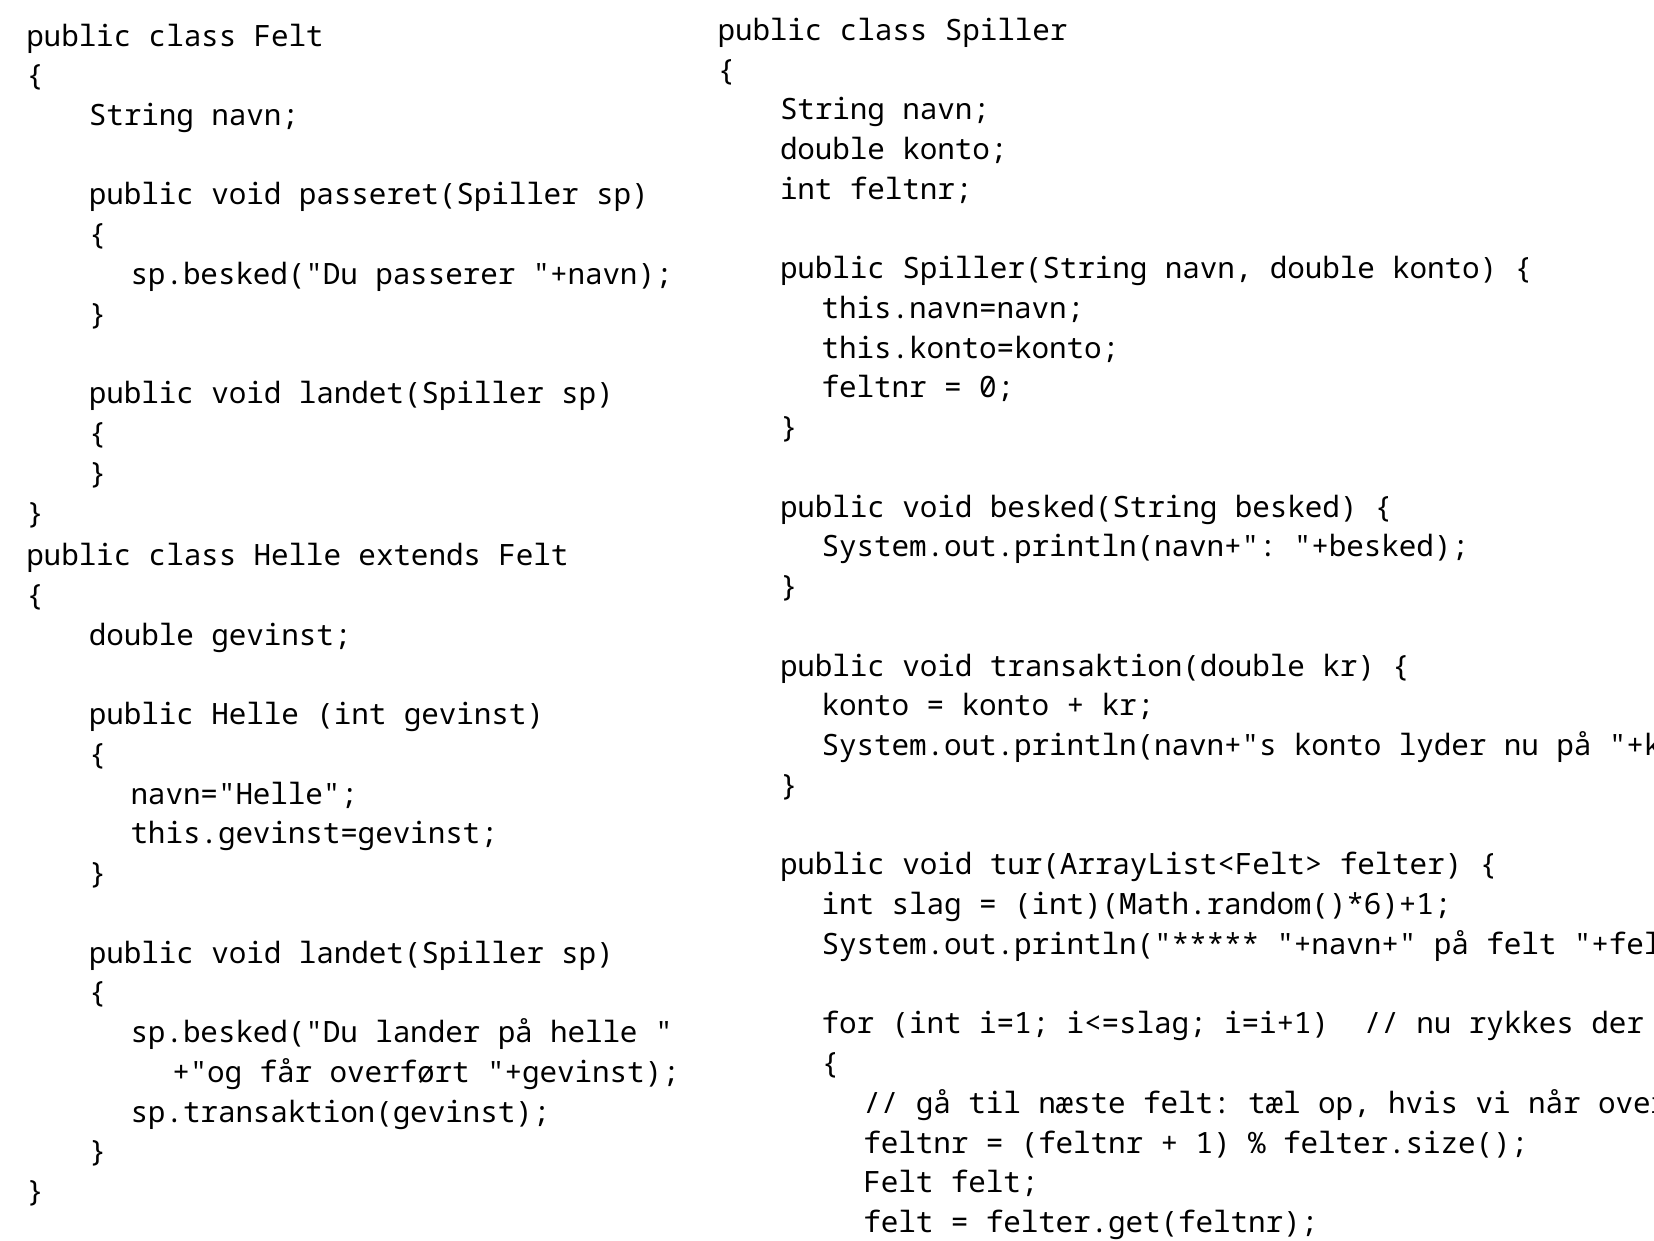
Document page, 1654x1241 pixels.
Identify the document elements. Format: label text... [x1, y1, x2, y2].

text_box public class Felt { String navn; public void passeret(Spiller sp) { sp.besked("Du passerer "+navn); } public void landet(Spiller sp) { } } [20, 8, 680, 454]
text_box public class Helle extends Felt { double gevinst; public Helle (int gevinst) { navn="Helle"; this.gevinst=gevinst; } public void landet(Spiller sp) { sp.besked("Du lander på helle " +"og får overført "+gevinst); sp.transaktion(gevinst); } } [20, 528, 697, 1106]
text_box public class Spiller { String navn; double konto; int feltnr; public Spiller(String navn, double konto) { this.navn=navn; this.konto=konto; feltnr = 0; } public void besked(String besked) { System.out.println(navn+": "+besked); } public void transaktion(double kr) { konto = konto + kr; System.out.println(navn+"s konto lyder nu på "+konto+" kr."); } public void tur(ArrayList<Felt> felter) { int slag = (int)(Math.random()*6)+1; // et terningkast System.out.println("***** "+navn+" på felt "+feltnr+" slår "+slag+" *****"); for (int i=1; i<=slag; i=i+1) // nu rykkes der { // gå til næste felt: tæl op, hvis vi når over antal felter så tæl fra 0 feltnr = (feltnr + 1) % felter.size(); Felt felt; felt = felter.get(feltnr); if (i<slag) felt.passeret(this); // kald passeret() på felter vi passerer else felt.landet(this); // kald landet() på sidste felt } try { Thread.sleep(3000); } catch (Exception e) {}// tur færdig, vent 3 sek. } } [711, 3, 1654, 1241]
